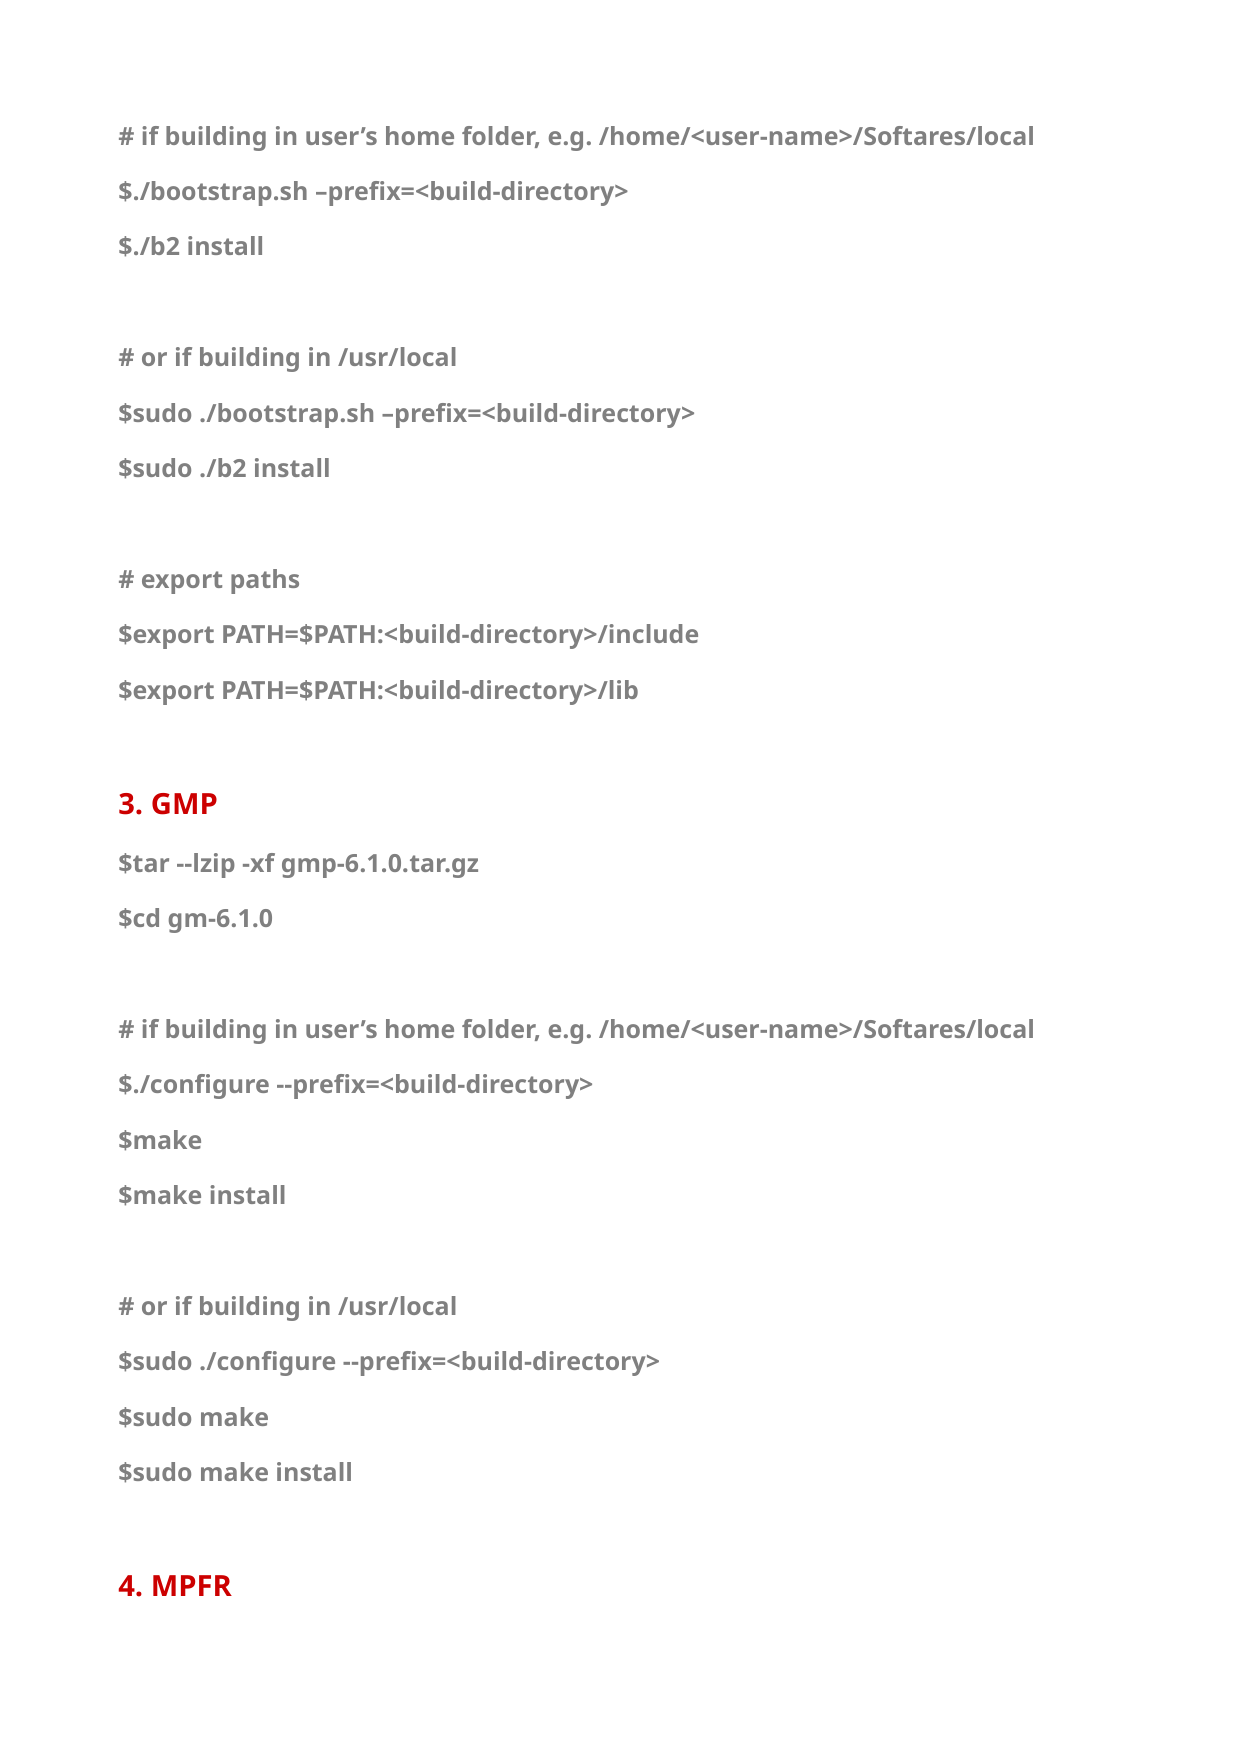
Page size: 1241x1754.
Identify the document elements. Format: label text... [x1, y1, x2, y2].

text $./b2 install [118, 229, 1122, 263]
text $sudo ./bootstrap.sh –prefix=<build-directory> [118, 395, 1122, 429]
text $cd gm-6.1.0 [118, 901, 1122, 935]
text $sudo make [118, 1399, 1122, 1433]
text $sudo make install [118, 1455, 1122, 1489]
text # or if building in /usr/local [118, 1289, 1122, 1323]
text # if building in user’s home folder, e.g. /home/<user-name>/Softares/local [118, 118, 1122, 152]
text 3. GMP [118, 783, 1122, 823]
text # or if building in /usr/local [118, 340, 1122, 374]
text 4. MPFR [118, 1566, 1122, 1605]
text $./bootstrap.sh –prefix=<build-directory> [118, 173, 1122, 208]
text $export PATH=$PATH:<build-directory>/include [118, 617, 1122, 651]
text $make [118, 1122, 1122, 1156]
text # if building in user’s home folder, e.g. /home/<user-name>/Softares/local [118, 1012, 1122, 1046]
text $tar --lzip -xf gmp-6.1.0.tar.gz [118, 845, 1122, 879]
text $make install [118, 1178, 1122, 1212]
text # export paths [118, 561, 1122, 596]
text $sudo ./b2 install [118, 451, 1122, 485]
text $sudo ./configure --prefix=<build-directory> [118, 1344, 1122, 1378]
text $export PATH=$PATH:<build-directory>/lib [118, 672, 1122, 706]
text $./configure --prefix=<build-directory> [118, 1067, 1122, 1101]
